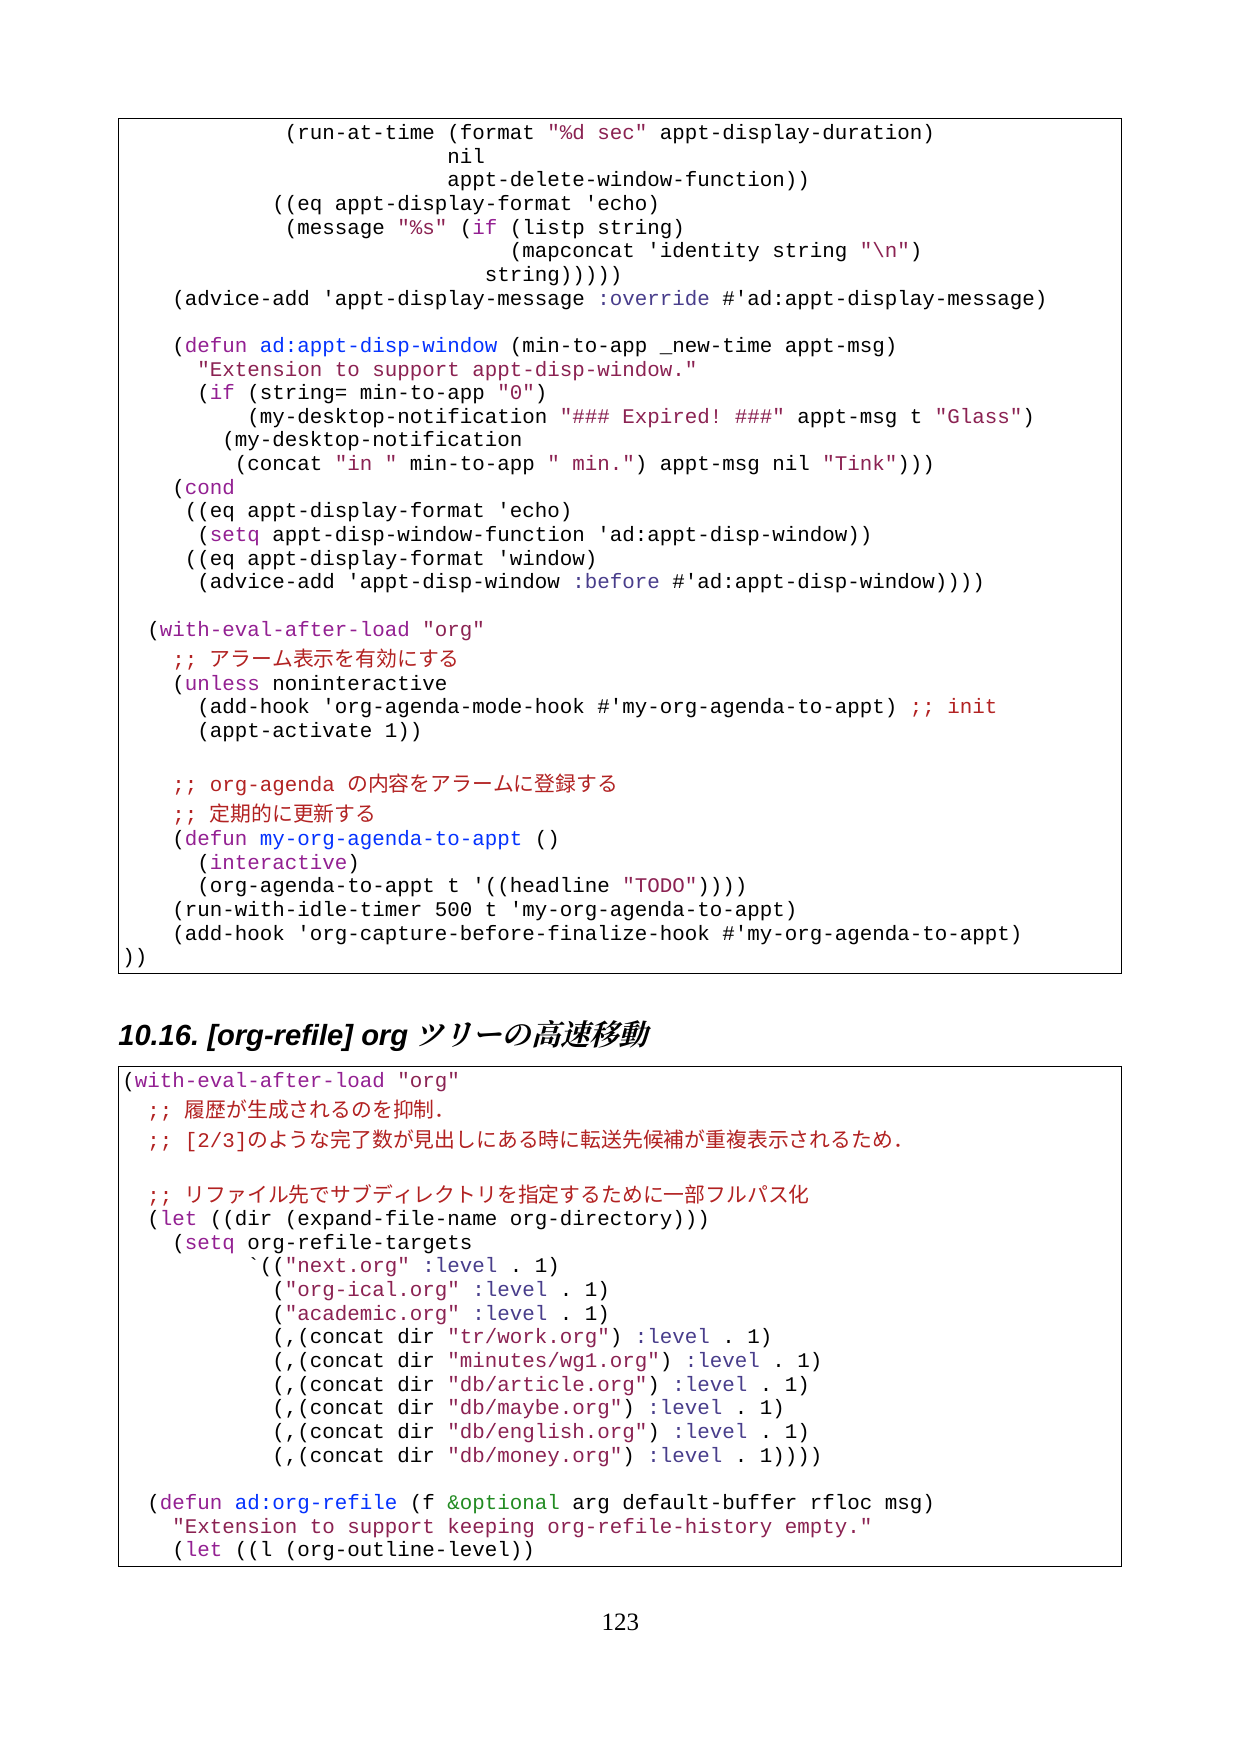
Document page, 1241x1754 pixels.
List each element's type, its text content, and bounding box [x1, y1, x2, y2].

text (,(concat dir "db/article.org") :level . 1) [119, 1370, 1121, 1393]
subtitle [org-refile] orgツリーの高速移動 [118, 1011, 1122, 1053]
text (defun ad:org-refile (f &optional arg default-buffer rfloc msg) [119, 1488, 1121, 1512]
text (let ((dir (expand-file-name org-directory))) [119, 1204, 1121, 1228]
text "Extension to support keeping org-refile-history empty." [119, 1512, 1121, 1535]
text (setq org-refile-targets [119, 1228, 1121, 1252]
text (advice-add 'appt-disp-window :before #'ad:appt-disp-window)))) [119, 567, 1121, 591]
text (run-with-idle-timer 500 t 'my-org-agenda-to-appt) [119, 895, 1121, 919]
text (,(concat dir "db/maybe.org") :level . 1) [119, 1393, 1121, 1417]
text (let ((l (org-outline-level)) [119, 1535, 1121, 1566]
text (appt-activate 1)) [119, 716, 1121, 740]
text (advice-add 'appt-display-message :override #'ad:appt-display-message) [119, 284, 1121, 307]
text (org-agenda-to-appt t '((headline "TODO")))) [119, 871, 1121, 895]
text (,(concat dir "db/money.org") :level . 1)))) [119, 1441, 1121, 1464]
text (my-desktop-notification [119, 426, 1121, 449]
text (setq appt-disp-window-function 'ad:appt-disp-window)) [119, 520, 1121, 544]
text (,(concat dir "minutes/wg1.org") :level . 1) [119, 1346, 1121, 1370]
text ;; アラーム表示を有効にする [119, 638, 1121, 669]
text ((eq appt-display-format 'window) [119, 544, 1121, 567]
text ((eq appt-display-format 'echo) [119, 189, 1121, 213]
text ((eq appt-display-format 'echo) [119, 496, 1121, 520]
text (if (string= min-to-app "0") [119, 378, 1121, 402]
text (cond [119, 473, 1121, 496]
text (,(concat dir "db/english.org") :level . 1) [119, 1417, 1121, 1441]
text (,(concat dir "tr/work.org") :level . 1) [119, 1322, 1121, 1346]
text `(("next.org" :level . 1) [119, 1252, 1121, 1275]
text (add-hook 'org-capture-before-finalize-hook #'my-org-agenda-to-appt) [119, 919, 1121, 942]
text ;; 定期的に更新する [119, 794, 1121, 824]
text string))))) [119, 260, 1121, 284]
text (my-desktop-notification "### Expired! ###" appt-msg t "Glass") [119, 402, 1121, 426]
text appt-delete-window-function)) [119, 165, 1121, 189]
text ;; 履歴が生成されるのを抑制． [119, 1089, 1121, 1120]
text (unless noninteractive [119, 669, 1121, 692]
text )) [119, 942, 1121, 973]
text (interactive) [119, 848, 1121, 871]
text (add-hook 'org-agenda-mode-hook #'my-org-agenda-to-appt) ;; init [119, 692, 1121, 716]
text (with-eval-after-load "org" [119, 1067, 1121, 1089]
text "Extension to support appt-disp-window." [119, 354, 1121, 378]
text (defun my-org-agenda-to-appt () [119, 824, 1121, 848]
text nil [119, 142, 1121, 165]
text ;; リファイル先でサブディレクトリを指定するために一部フルパス化 [119, 1174, 1121, 1204]
text ("academic.org" :level . 1) [119, 1299, 1121, 1322]
text ;; org-agenda の内容をアラームに登録する [119, 763, 1121, 794]
text ;; [2/3]のような完了数が見出しにある時に転送先候補が重複表示されるため． [119, 1120, 1121, 1150]
text (mapconcat 'identity string "\n") [119, 236, 1121, 260]
text (run-at-time (format "%d sec" appt-display-duration) [119, 119, 1121, 142]
text (defun ad:appt-disp-window (min-to-app _new-time appt-msg) [119, 331, 1121, 354]
text (message "%s" (if (listp string) [119, 213, 1121, 236]
text (with-eval-after-load "org" [119, 615, 1121, 638]
text ("org-ical.org" :level . 1) [119, 1275, 1121, 1299]
text (concat "in " min-to-app " min.") appt-msg nil "Tink"))) [119, 449, 1121, 473]
